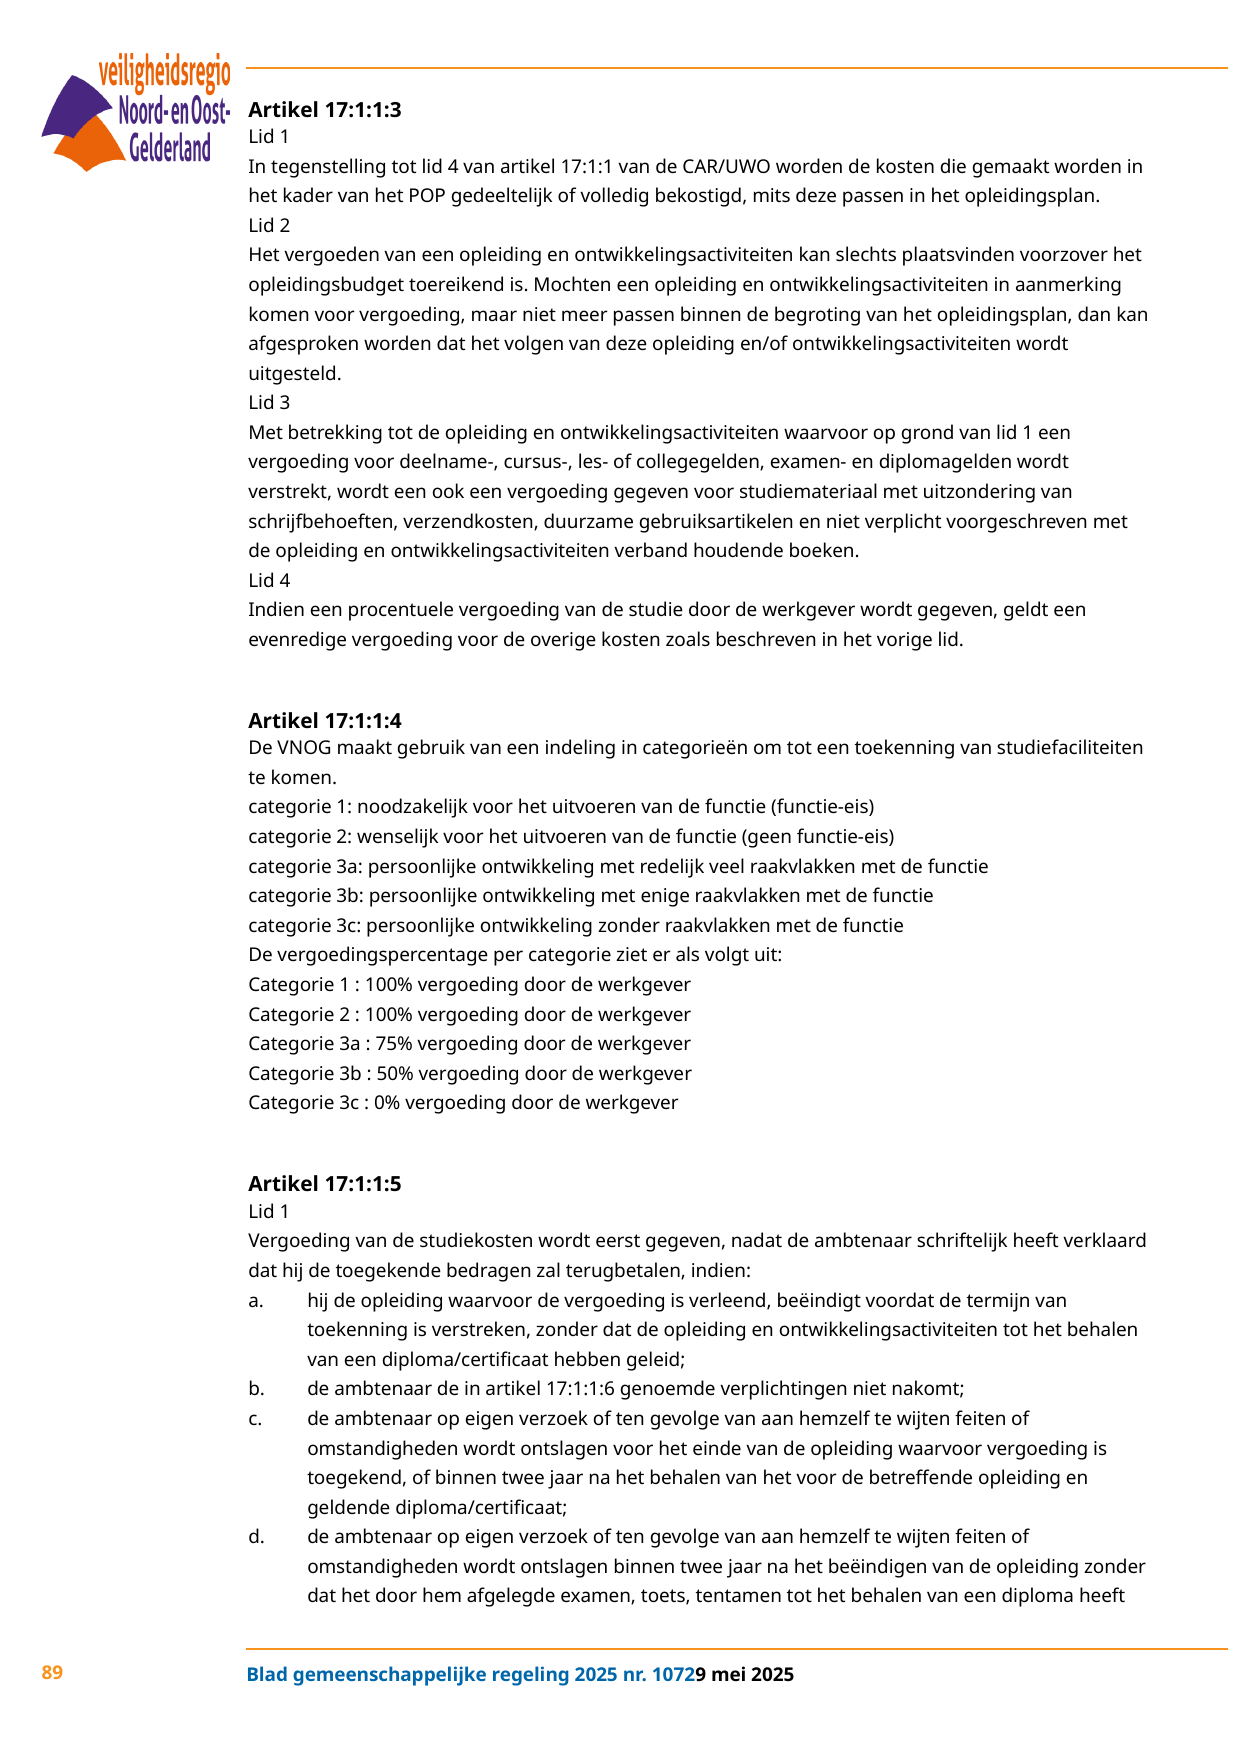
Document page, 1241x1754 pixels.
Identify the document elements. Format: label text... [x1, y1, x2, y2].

text Categorie 3b : 50% vergoeding door de werkgever [248, 1060, 1152, 1086]
text Lid 3 [248, 389, 1152, 415]
list de ambtenaar de in artikel 17:1:1:6 genoemde verplichtingen niet nakomt; [248, 1376, 1152, 1401]
text categorie 3b: persoonlijke ontwikkeling met enige raakvlakken met de functie [248, 882, 1152, 908]
text De VNOG maakt gebruik van een indeling in categorieën om tot een toekenning van studiefaciliteiten te komen. [248, 734, 1152, 790]
text De vergoedingspercentage per categorie ziet er als volgt uit: [248, 942, 1152, 967]
text Indien een procentuele vergoeding van de studie door de werkgever wordt gegeven, geldt een evenredige vergoeding voor de overige kosten zoals beschreven in het vorige lid. [248, 597, 1152, 652]
text Artikel 17:1:1:5 [248, 1169, 1152, 1198]
text Categorie 3a : 75% vergoeding door de werkgever [248, 1030, 1152, 1056]
text categorie 1: noodzakelijk voor het uitvoeren van de functie (functie-eis) [248, 794, 1152, 819]
list de ambtenaar op eigen verzoek of ten gevolge van aan hemzelf te wijten feiten of omstandigheden wordt ontslagen voor het einde van de opleiding waarvoor vergoeding is toegekend, of binnen twee jaar na het behalen van het voor de betreffende opleiding en geldende diploma/certificaat; [248, 1405, 1152, 1519]
text Lid 1 [248, 1198, 1152, 1224]
text Lid 4 [248, 567, 1152, 593]
text categorie 3a: persoonlijke ontwikkeling met redelijk veel raakvlakken met de functie [248, 853, 1152, 879]
text Met betrekking tot de opleiding en ontwikkelingsactiviteiten waarvoor op grond van lid 1 een vergoeding voor deelname-, cursus-, les- of collegegelden, examen- en diplomagelden wordt verstrekt, wordt een ook een vergoeding gegeven voor studiemateriaal met uitzondering van schrijfbehoeften, verzendkosten, duurzame gebruiksartikelen en niet verplicht voorgeschreven met de opleiding en ontwikkelingsactiviteiten verband houdende boeken. [248, 419, 1152, 563]
text Vergoeding van de studiekosten wordt eerst gegeven, nadat de ambtenaar schriftelijk heeft verklaard dat hij de toegekende bedragen zal terugbetalen, indien: [248, 1228, 1152, 1283]
text Categorie 1 : 100% vergoeding door de werkgever [248, 971, 1152, 997]
text categorie 3c: persoonlijke ontwikkeling zonder raakvlakken met de functie [248, 912, 1152, 938]
text Categorie 2 : 100% vergoeding door de werkgever [248, 1001, 1152, 1027]
list hij de opleiding waarvoor de vergoeding is verleend, beëindigt voordat de termijn van toekenning is verstreken, zonder dat de opleiding en ontwikkelingsactiviteiten tot het behalen van een diploma/certificaat hebben geleid; [248, 1287, 1152, 1372]
text Artikel 17:1:1:3 [248, 95, 1152, 123]
text categorie 2: wenselijk voor het uitvoeren van de functie (geen functie-eis) [248, 823, 1152, 849]
text Artikel 17:1:1:4 [248, 706, 1152, 734]
text Lid 1 [248, 123, 1152, 149]
text Lid 2 [248, 212, 1152, 238]
text Het vergoeden van een opleiding en ontwikkelingsactiviteiten kan slechts plaatsvinden voorzover het opleidingsbudget toereikend is. Mochten een opleiding en ontwikkelingsactiviteiten in aanmerking komen voor vergoeding, maar niet meer passen binnen de begroting van het opleidingsplan, dan kan afgesproken worden dat het volgen van deze opleiding en/of ontwikkelingsactiviteiten wordt uitgesteld. [248, 242, 1152, 386]
picture [41, 47, 231, 172]
list de ambtenaar op eigen verzoek of ten gevolge van aan hemzelf te wijten feiten of omstandigheden wordt ontslagen binnen twee jaar na het beëindigen van de opleiding zonder dat het door hem afgelegde examen, toets, tentamen tot het behalen van een diploma heeft [248, 1523, 1152, 1608]
text Categorie 3c : 0% vergoeding door de werkgever [248, 1089, 1152, 1115]
text In tegenstelling tot lid 4 van artikel 17:1:1 van de CAR/UWO worden de kosten die gemaakt worden in het kader van het POP gedeeltelijk of volledig bekostigd, mits deze passen in het opleidingsplan. [248, 153, 1152, 208]
